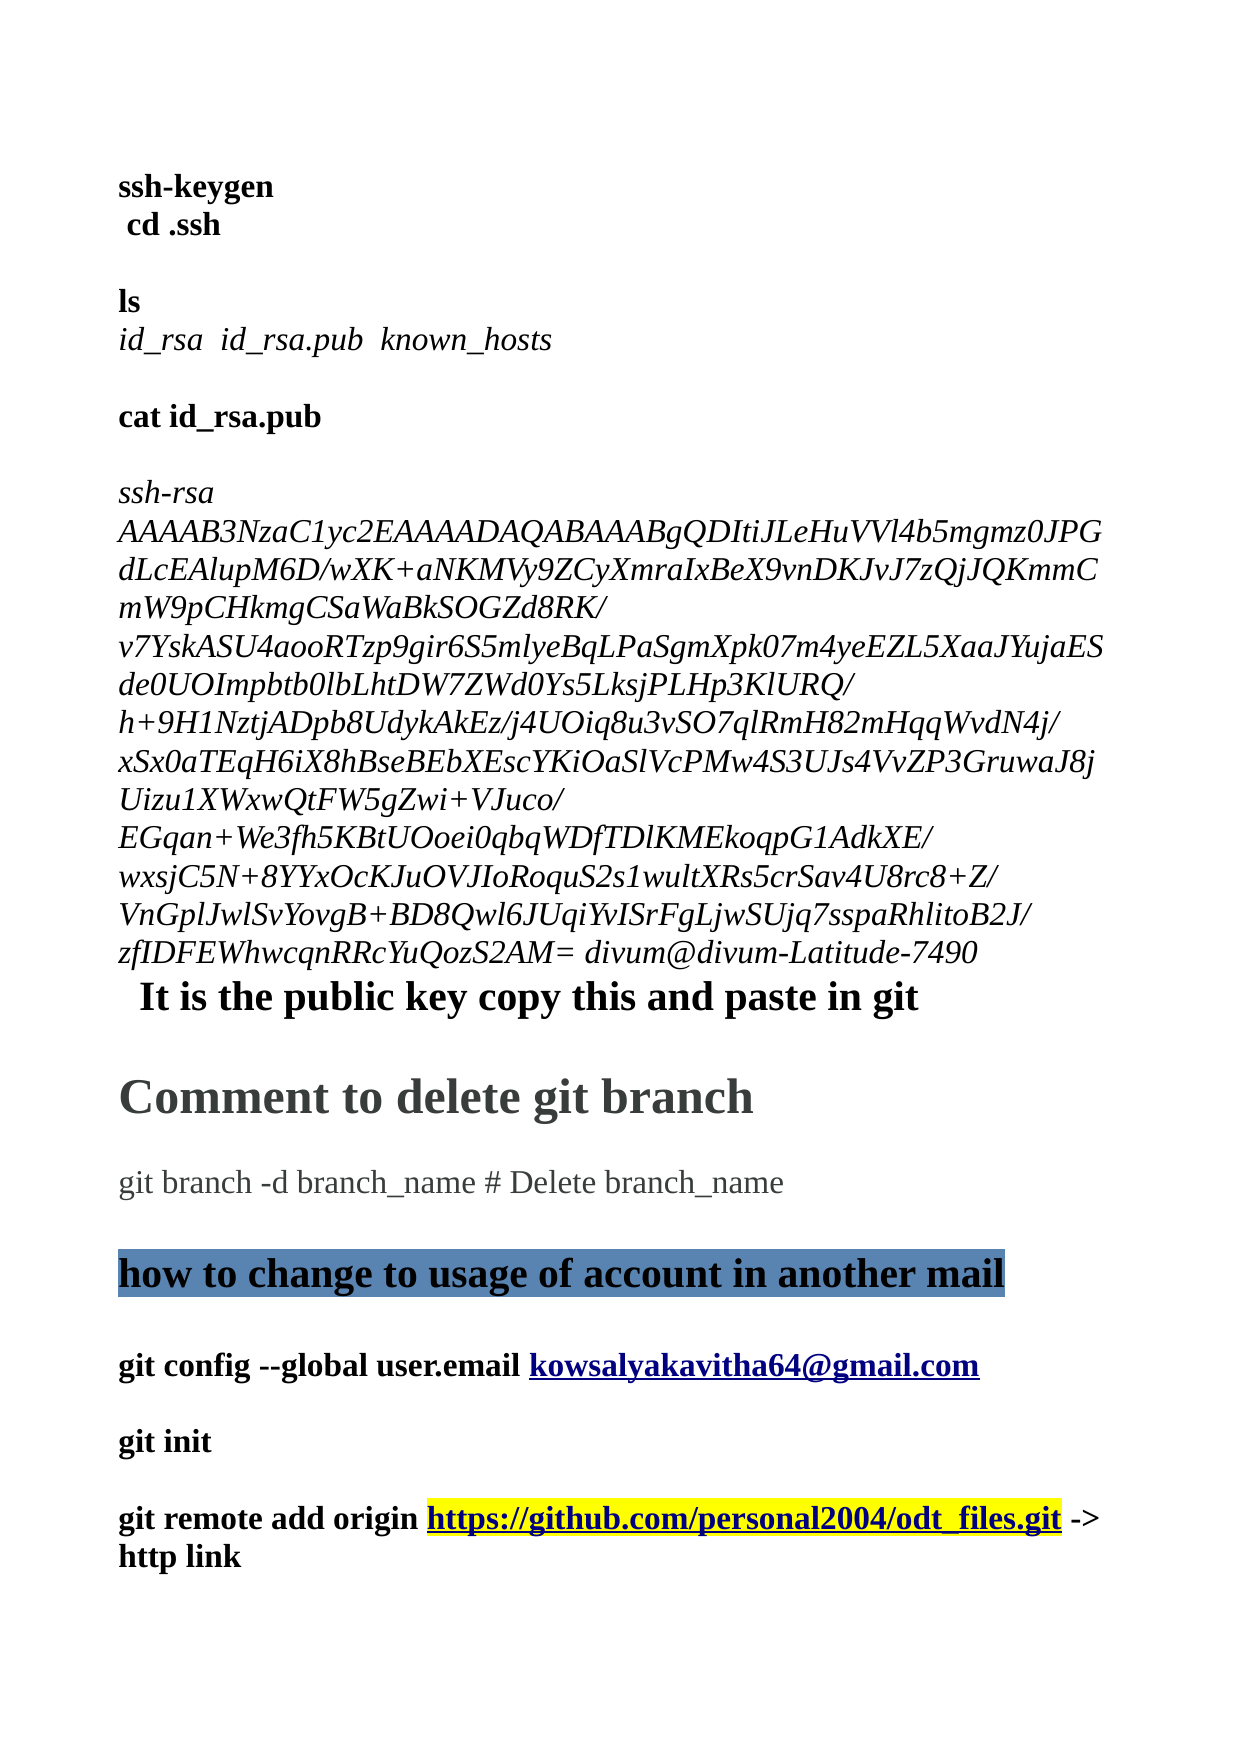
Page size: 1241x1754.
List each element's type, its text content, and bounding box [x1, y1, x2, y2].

text git remote add origin https://github.com/personal2004/odt_files.git -> http link [118, 1498, 1122, 1575]
text cat id_rsa.pub [118, 396, 1122, 434]
text It is the public key copy this and paste in git [118, 971, 1122, 1019]
text git branch -d branch_name # Delete branch_name [118, 1163, 1122, 1201]
text git init [118, 1421, 1122, 1460]
text git config --global user.email kowsalyakavitha64@gmail.com [118, 1345, 1122, 1383]
text id_rsa id_rsa.pub known_hosts [118, 319, 1122, 358]
text how to change to usage of account in another mail [118, 1249, 1122, 1297]
text ssh-keygen [118, 166, 1122, 204]
text ssh-rsa AAAAB3NzaC1yc2EAAAADAQABAAABgQDItiJLeHuVVl4b5mgmz0JPGdLcEAlupM6D/wXK+aNKMVy9ZCyXmraIxBeX9vnDKJvJ7zQjJQKmmCmW9pCHkmgCSaWaBkSOGZd8RK/v7YskASU4aooRTzp9gir6S5mlyeBqLPaSgmXpk07m4yeEZL5XaaJYujaESde0UOImpbtb0lbLhtDW7ZWd0Ys5LksjPLHp3KlURQ/h+9H1NztjADpb8UdykAkEz/j4UOiq8u3vSO7qlRmH82mHqqWvdN4j/xSx0aTEqH6iX8hBseBEbXEscYKiOaSlVcPMw4S3UJs4VvZP3GruwaJ8jUizu1XWxwQtFW5gZwi+VJuco/EGqan+We3fh5KBtUOoei0qbqWDfTDlKMEkoqpG1AdkXE/wxsjC5N+8YYxOcKJuOVJIoRoquS2s1wultXRs5crSav4U8rc8+Z/VnGplJwlSvYovgB+BD8Qwl6JUqiYvISrFgLjwSUjq7sspaRhlitoB2J/zfIDFEWhwcqnRRcYuQozS2AM= divum@divum-Latitude-7490 [118, 473, 1122, 971]
text ls [118, 281, 1122, 319]
text Comment to delete git branch [118, 1067, 1122, 1124]
text cd .ssh [118, 204, 1122, 243]
